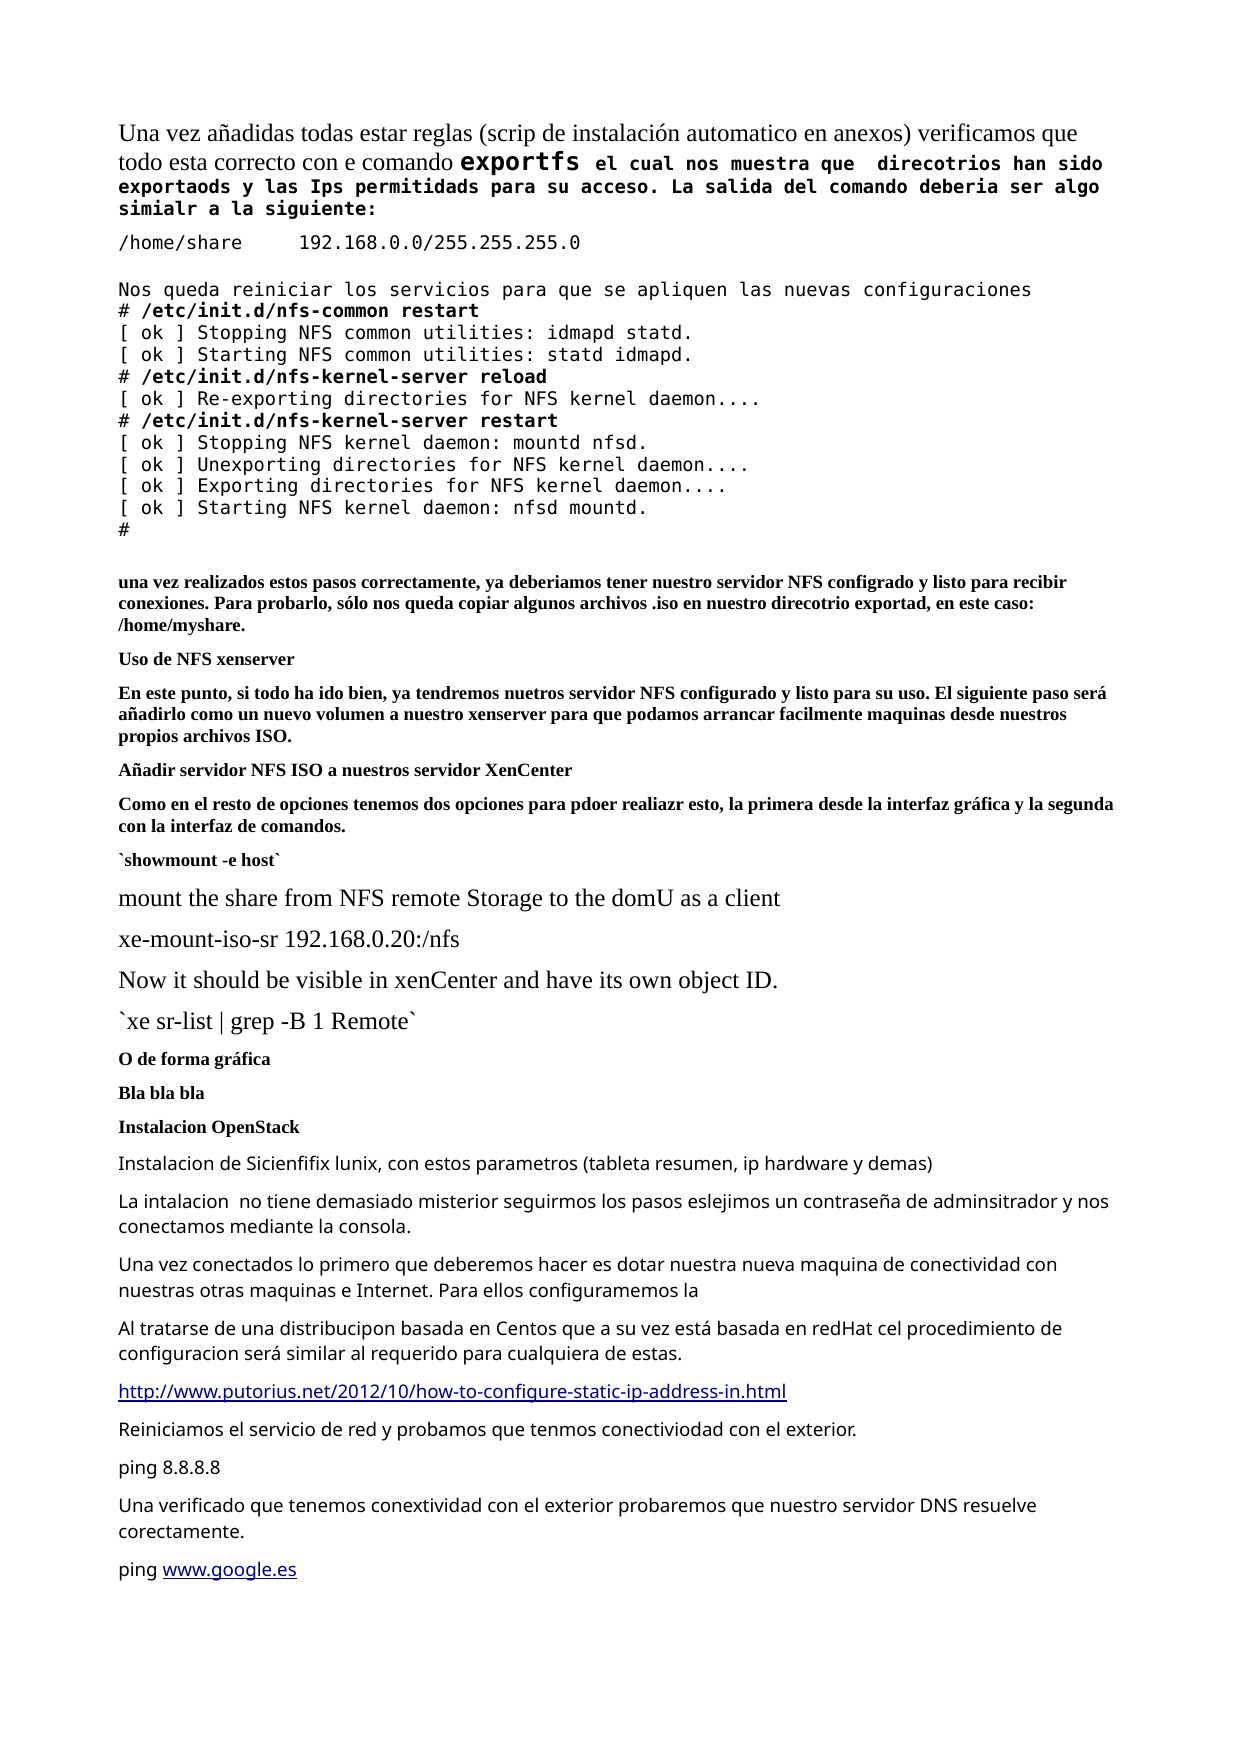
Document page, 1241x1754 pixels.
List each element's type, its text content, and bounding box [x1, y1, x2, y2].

text [ ok ] Stopping NFS common utilities: idmapd statd. [118, 322, 1122, 344]
text [ ok ] Unexporting directories for NFS kernel daemon.... [118, 453, 1122, 475]
text Como en el resto de opciones tenemos dos opciones para pdoer realiazr esto, la primera desde la interfaz gráfica y la segunda con la interfaz de comandos. [118, 793, 1122, 836]
text una vez realizados estos pasos correctamente, ya deberiamos tener nuestro servidor NFS configrado y listo para recibir conexiones. Para probarlo, sólo nos queda copiar algunos archivos .iso en nuestro direcotrio exportad, en este caso: /home/myshare. [118, 571, 1122, 635]
text La intalacion no tiene demasiado misterior seguirmos los pasos eslejimos un contraseña de adminsitrador y nos conectamos mediante la consola. [118, 1188, 1122, 1239]
text En este punto, si todo ha ido bien, ya tendremos nuetros servidor NFS configurado y listo para su uso. El siguiente paso será añadirlo como un nuevo volumen a nuestro xenserver para que podamos arrancar facilmente maquinas desde nuestros propios archivos ISO. [118, 682, 1122, 746]
text mount the share from NFS remote Storage to the domU as a client [118, 883, 1122, 911]
text Una verificado que tenemos conextividad con el exterior probaremos que nuestro servidor DNS resuelve corectamente. [118, 1493, 1122, 1544]
text Instalacion OpenStack [118, 1116, 1122, 1137]
text [ ok ] Starting NFS common utilities: statd idmapd. [118, 344, 1122, 366]
text Una vez conectados lo primero que deberemos hacer es dotar nuestra nueva maquina de conectividad con nuestras otras maquinas e Internet. Para ellos configuramemos la [118, 1251, 1122, 1302]
text Bla bla bla [118, 1082, 1122, 1103]
text Reiniciamos el servicio de red y probamos que tenmos conectiviodad con el exterior. [118, 1417, 1122, 1442]
text [ ok ] Stopping NFS kernel daemon: mountd nfsd. [118, 432, 1122, 453]
text O de forma gráfica [118, 1048, 1122, 1069]
text Al tratarse de una distribucipon basada en Centos que a su vez está basada en redHat cel procedimiento de configuracion será similar al requerido para cualquiera de estas. [118, 1315, 1122, 1366]
text `xe sr-list | grep -B 1 Remote` [118, 1006, 1122, 1035]
text # /etc/init.d/nfs-kernel-server restart [118, 410, 1122, 432]
text Añadir servidor NFS ISO a nuestros servidor XenCenter [118, 759, 1122, 781]
text [ ok ] Starting NFS kernel daemon: nfsd mountd. [118, 497, 1122, 519]
text http://www.putorius.net/2012/10/how-to-configure-static-ip-address-in.html [118, 1378, 1122, 1404]
text # [118, 519, 1122, 541]
text [ ok ] Exporting directories for NFS kernel daemon.... [118, 475, 1122, 497]
text /home/share 192.168.0.0/255.255.255.0 [118, 232, 1122, 254]
text Nos queda reiniciar los servicios para que se apliquen las nuevas configuraciones [118, 278, 1122, 300]
text ping 8.8.8.8 [118, 1454, 1122, 1480]
text xe-mount-iso-sr 192.168.0.20:/nfs [118, 924, 1122, 953]
text `showmount -e host` [118, 849, 1122, 870]
text Instalacion de Sicienfifix lunix, con estos parametros (tableta resumen, ip hardware y demas) [118, 1150, 1122, 1175]
text Uso de NFS xenserver [118, 648, 1122, 669]
text Now it should be visible in xenCenter and have its own object ID. [118, 965, 1122, 994]
text # /etc/init.d/nfs-kernel-server reload [118, 366, 1122, 388]
text # /etc/init.d/nfs-common restart [118, 300, 1122, 322]
text Una vez añadidas todas estar reglas (scrip de instalación automatico en anexos) verificamos que todo esta correcto con e comando exportfs el cual nos muestra que direcotrios han sido exportaods y las Ips permitidads para su acceso. La salida del comando deberia ser algo simialr a la siguiente: [118, 118, 1122, 220]
text [ ok ] Re-exporting directories for NFS kernel daemon.... [118, 388, 1122, 410]
text ping www.google.es [118, 1556, 1122, 1582]
